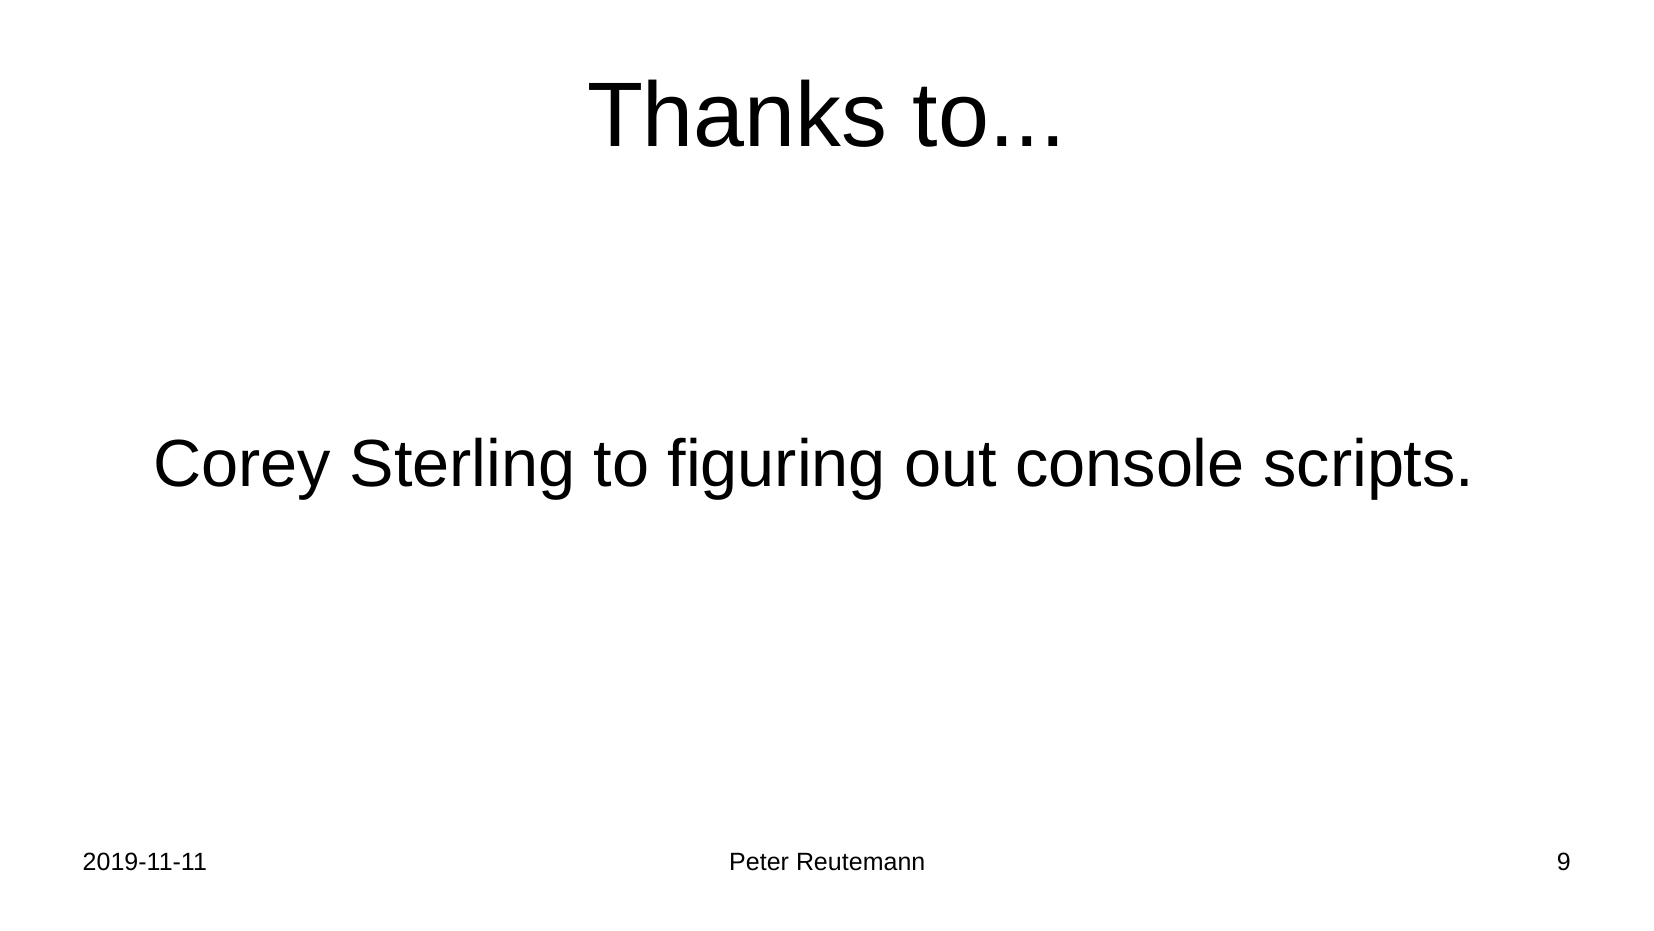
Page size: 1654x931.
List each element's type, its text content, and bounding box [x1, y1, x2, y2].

list Corey Sterling to figuring out console scripts. [82, 217, 1571, 758]
title Thanks to... [82, 37, 1571, 193]
